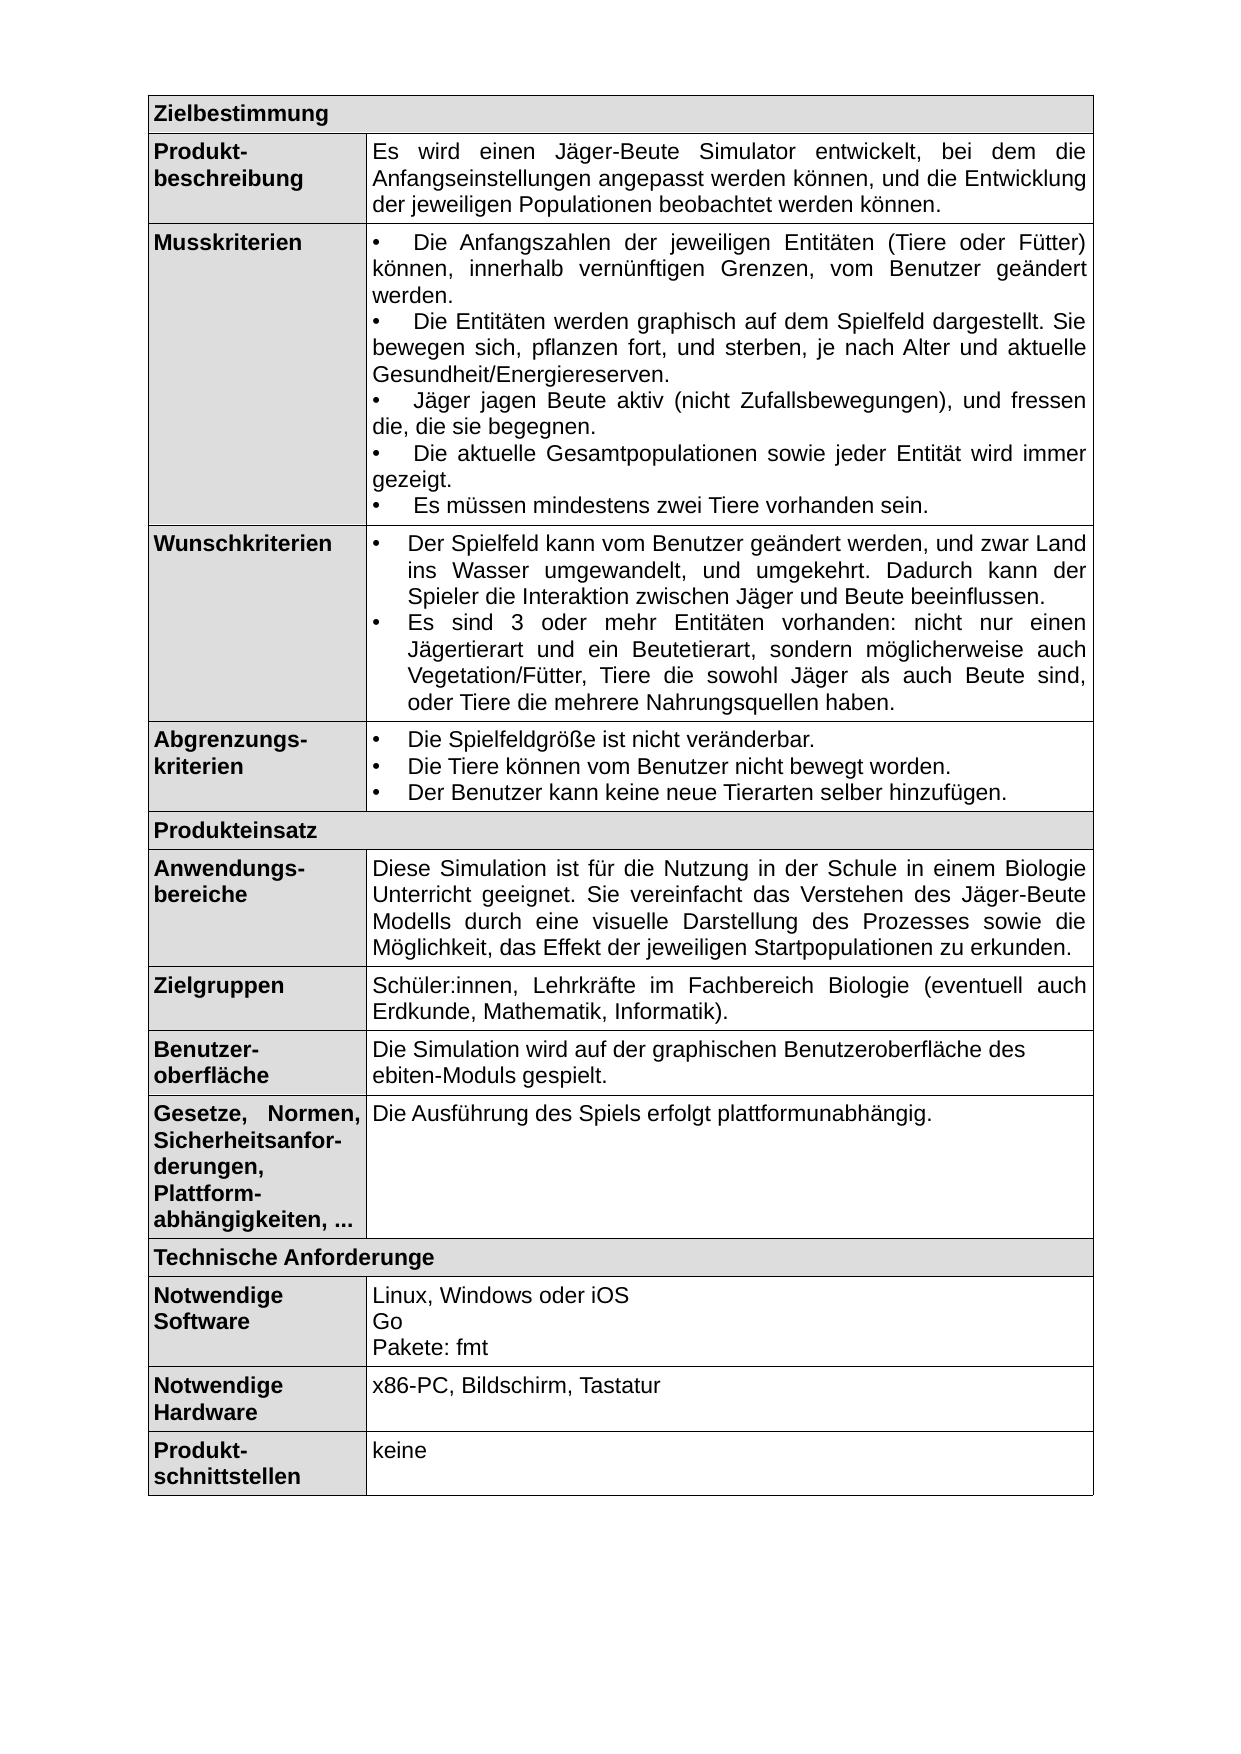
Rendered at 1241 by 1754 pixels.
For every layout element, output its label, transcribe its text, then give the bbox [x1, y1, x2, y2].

table_cell Die Ausführung des Spiels erfolgt plattformunabhängig. [367, 1096, 1093, 1238]
table_cell keine [367, 1432, 1093, 1495]
table_cell Diese Simulation ist für die Nutzung in der Schule in einem Biologie Unterricht geeignet. Sie vereinfacht das Verstehen des Jäger-Beute Modells durch eine visuelle Darstellung des Prozesses sowie die Möglichkeit, das Effekt der jeweiligen Startpopulationen zu erkunden. [367, 850, 1093, 966]
table_cell Die Simulation wird auf der graphischen Benutzeroberfläche des ebiten-Moduls gespielt. [367, 1031, 1093, 1094]
table_cell Benutzer­oberfläche [149, 1031, 366, 1094]
table_cell Notwendige Software [149, 1277, 366, 1366]
table_cell Produkt­beschreibung [149, 134, 366, 223]
table_cell Linux, Windows oder iOS Go Pakete: fmt [367, 1277, 1093, 1366]
table_cell Musskriterien [149, 224, 366, 524]
table_cell Schüler:innen, Lehrkräfte im Fachbereich Biologie (eventuell auch Erdkunde, Mathematik, Informatik). [367, 967, 1093, 1030]
table_cell Die Anfangszahlen der jeweiligen Entitäten (Tiere oder Fütter) können, innerhalb vernünftigen Grenzen, vom Benutzer geändert werden. Die Entitäten werden graphisch auf dem Spielfeld dargestellt. Sie bewegen sich, pflanzen fort, und sterben, je nach Alter und aktuelle Gesundheit/Energiereserven. Jäger jagen Beute aktiv (nicht Zufallsbewegungen), und fressen die, die sie begegnen. Die aktuelle Gesamtpopulationen sowie jeder Entität wird immer gezeigt. Es müssen mindestens zwei Tiere vorhanden sein. [367, 224, 1093, 524]
table_cell Gesetze, Normen, Sicherheitsanfor­derungen, Plattform-abhängigkeiten, ... [149, 1096, 366, 1238]
table_cell Produkt­schnittstellen [149, 1432, 366, 1495]
table_cell Es wird einen Jäger-Beute Simulator entwickelt, bei dem die Anfangseinstellungen angepasst werden können, und die Entwicklung der jeweiligen Populationen beobachtet werden können. [367, 134, 1093, 223]
table_cell x86-PC, Bildschirm, Tastatur [367, 1367, 1093, 1431]
table_cell Zielgruppen [149, 967, 366, 1030]
table_cell Anwendungs­bereiche [149, 850, 366, 966]
table_cell Die Spielfeldgröße ist nicht veränderbar. Die Tiere können vom Benutzer nicht bewegt worden. Der Benutzer kann keine neue Tierarten selber hinzufügen. [367, 722, 1093, 811]
table_cell Technische Anforderunge [149, 1239, 1093, 1276]
table_cell Notwendige Hardware [149, 1367, 366, 1431]
table_cell Wunschkriterien [149, 526, 366, 721]
table_header Zielbestimmung [149, 96, 1093, 132]
table_cell Abgrenzungs­kriterien [149, 722, 366, 811]
table_cell Der Spielfeld kann vom Benutzer geändert werden, und zwar Land ins Wasser umgewandelt, und umgekehrt. Dadurch kann der Spieler die Interaktion zwischen Jäger und Beute beeinflussen. Es sind 3 oder mehr Entitäten vorhanden: nicht nur einen Jägertierart und ein Beutetierart, sondern möglicherweise auch Vegetation/Fütter, Tiere die sowohl Jäger als auch Beute sind, oder Tiere die mehrere Nahrungsquellen haben. [367, 526, 1093, 721]
table_cell Produkteinsatz [149, 812, 1093, 849]
